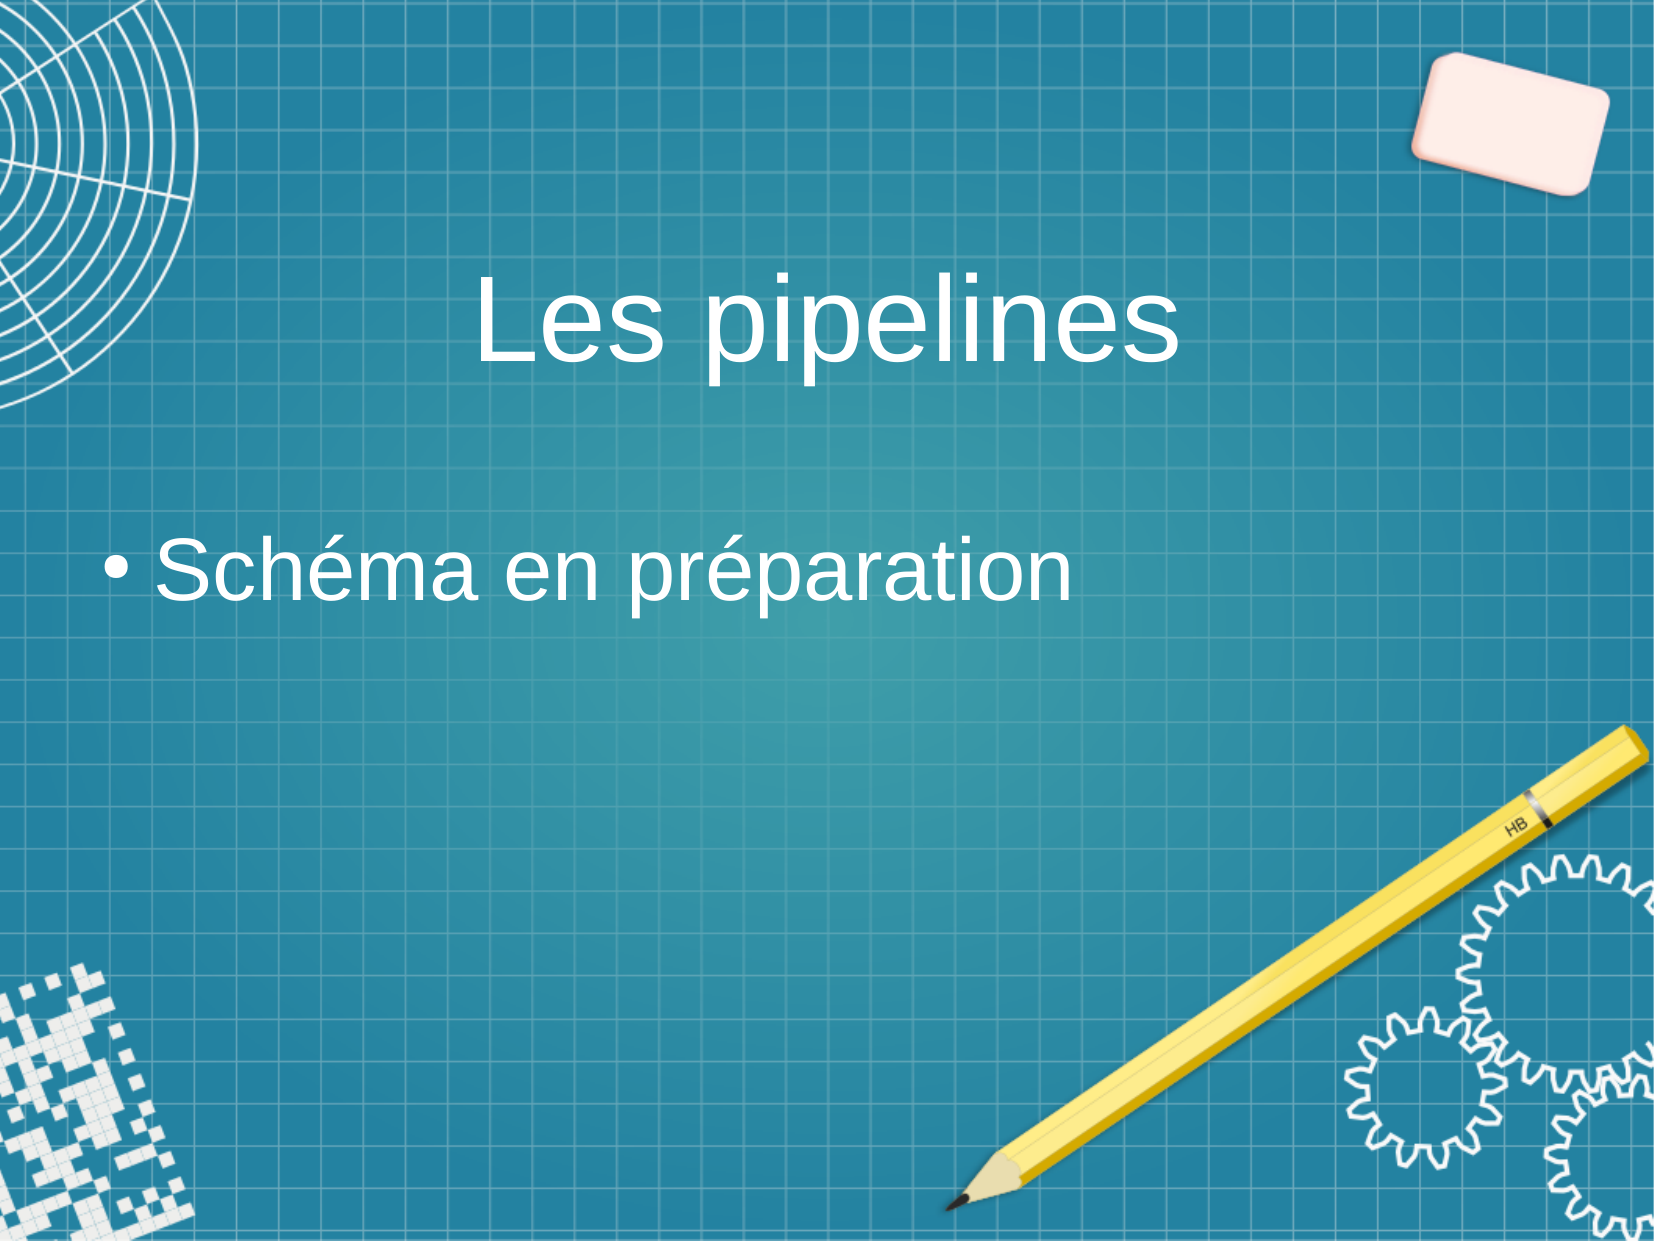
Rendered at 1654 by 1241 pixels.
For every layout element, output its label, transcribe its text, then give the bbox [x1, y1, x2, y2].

picture [0, 0, 1654, 1241]
list Schéma en préparation [82, 519, 1571, 1123]
title Les pipelines [82, 177, 1571, 461]
